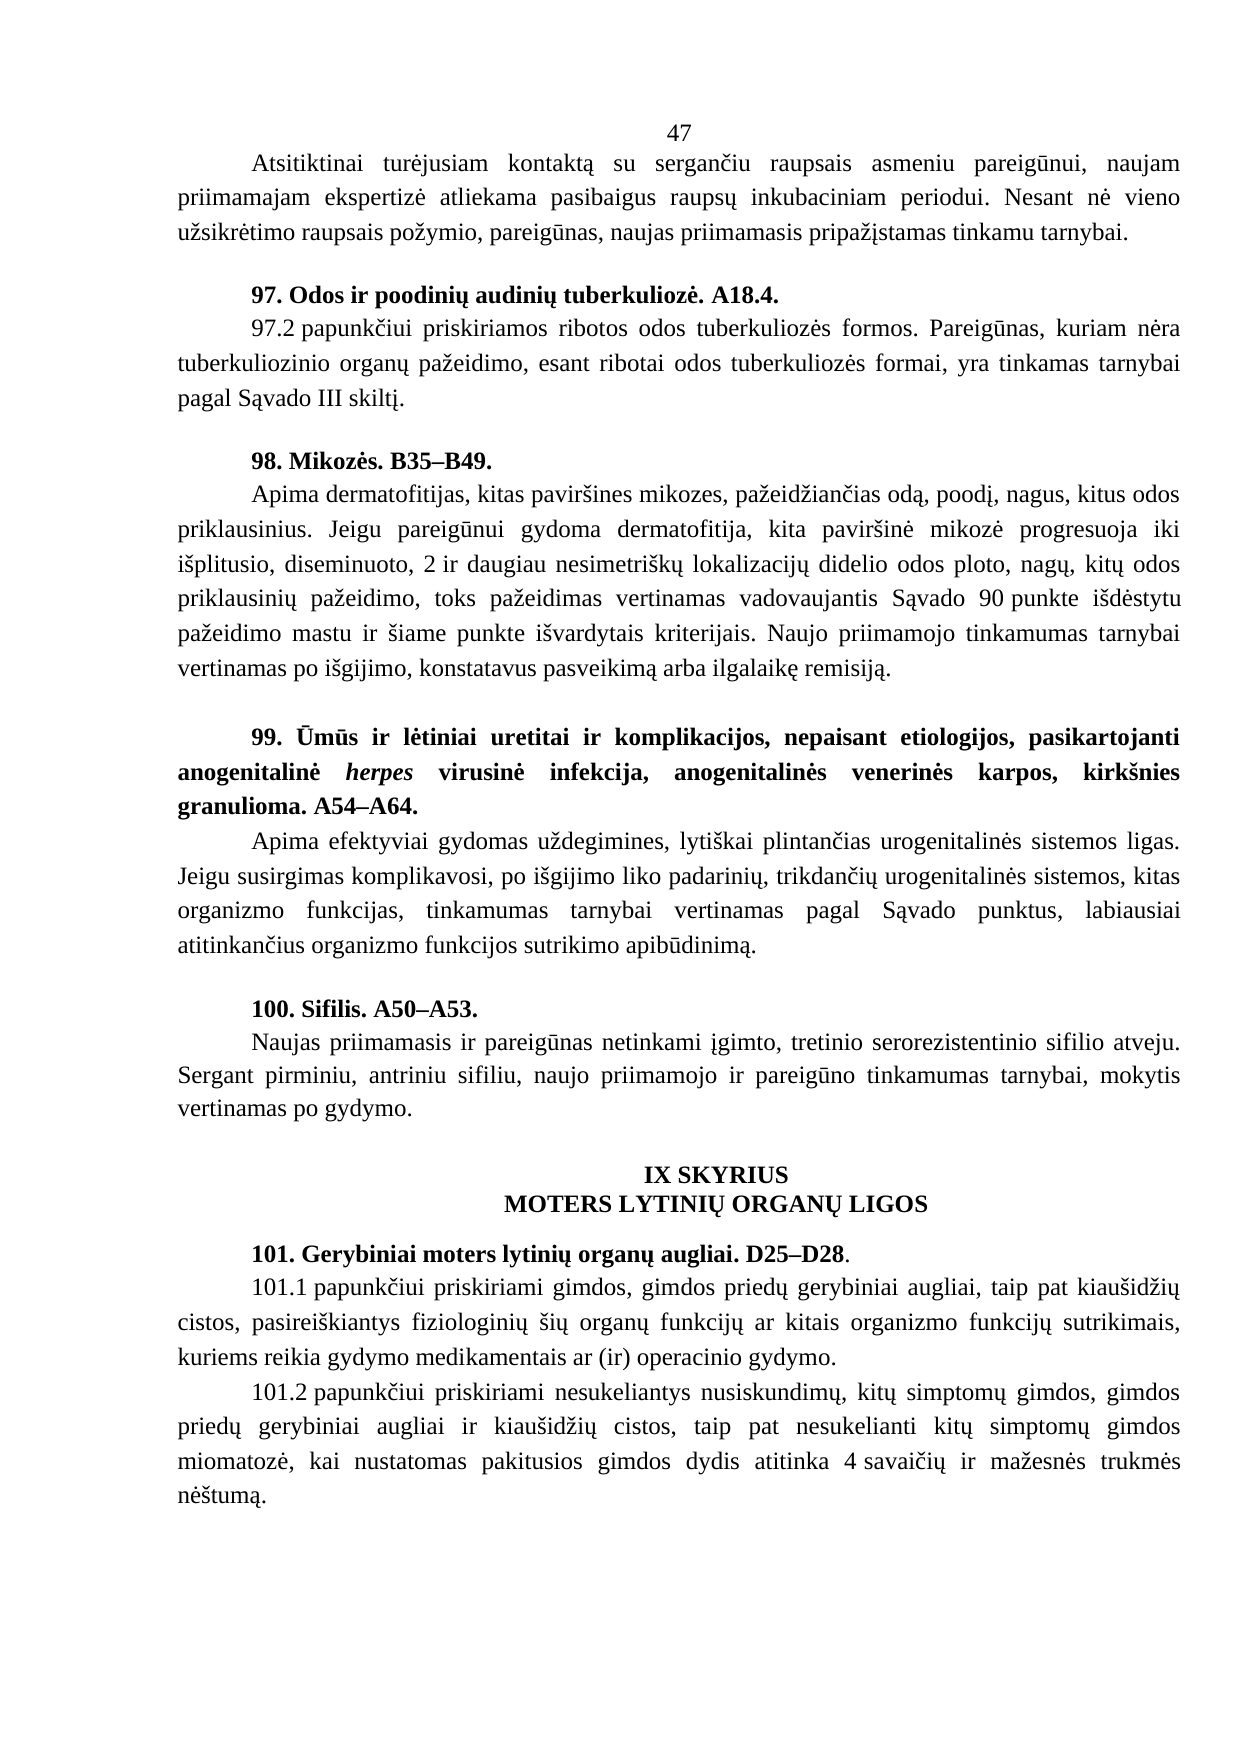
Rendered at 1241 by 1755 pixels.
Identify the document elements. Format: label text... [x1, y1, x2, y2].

text 97.2 papunkčiui priskiriamos ribotos odos tuberkuliozės formos. Pareigūnas, kuriam nėra tuberkuliozinio organų pažeidimo, esant ribotai odos tuberkuliozės formai, yra tinkamas tarnybai pagal Sąvado III skiltį. [177, 313, 1181, 412]
text MOTERS LYTINIŲ ORGANŲ LIGOS [177, 1189, 1181, 1218]
text 101. Gerybiniai moters lytinių organų augliai. D25–D28. [177, 1239, 1181, 1268]
text 97. Odos ir poodinių audinių tuberkuliozė. A18.4. [177, 280, 1181, 309]
text 98. Mikozės. B35–B49. [177, 446, 1181, 475]
text Atsitiktinai turėjusiam kontaktą su sergančiu raupsais asmeniu pareigūnui, naujam priimamajam ekspertizė atliekama pasibaigus raupsų inkubaciniam periodui. Nesant nė vieno užsikrėtimo raupsais požymio, pareigūnas, naujas priimamasis pripažįstamas tinkamu tarnybai. [177, 148, 1181, 246]
text 100. Sifilis. A50–A53. [177, 994, 1181, 1022]
text Apima efektyviai gydomas uždegimines, lytiškai plintančias urogenitalinės sistemos ligas. Jeigu susirgimas komplikavosi, po išgijimo liko padarinių, trikdančių urogenitalinės sistemos, kitas organizmo funkcijas, tinkamumas tarnybai vertinamas pagal Sąvado punktus, labiausiai atitinkančius organizmo funkcijos sutrikimo apibūdinimą. [177, 826, 1181, 959]
text 101.2 papunkčiui priskiriami nesukeliantys nusiskundimų, kitų simptomų gimdos, gimdos priedų gerybiniai augliai ir kiaušidžių cistos, taip pat nesukelianti kitų simptomų gimdos miomatozė, kai nustatomas pakitusios gimdos dydis atitinka 4 savaičių ir mažesnės trukmės nėštumą. [177, 1377, 1181, 1509]
text Naujas priimamasis ir pareigūnas netinkami įgimto, tretinio serorezistentinio sifilio atveju. Sergant pirminiu, antriniu sifiliu, naujo priimamojo ir pareigūno tinkamumas tarnybai, mokytis vertinamas po gydymo. [177, 1027, 1181, 1121]
text Apima dermatofitijas, kitas paviršines mikozes, pažeidžiančias odą, poodį, nagus, kitus odos priklausinius. Jeigu pareigūnui gydoma dermatofitija, kita paviršinė mikozė progresuoja iki išplitusio, diseminuoto, 2 ir daugiau nesimetriškų lokalizacijų didelio odos ploto, nagų, kitų odos priklausinių pažeidimo, toks pažeidimas vertinamas vadovaujantis Sąvado 90 punkte išdėstytu pažeidimo mastu ir šiame punkte išvardytais kriterijais. Naujo priimamojo tinkamumas tarnybai vertinamas po išgijimo, konstatavus pasveikimą arba ilgalaikę remisiją. [177, 479, 1181, 681]
text IX SKYRIUS [177, 1160, 1181, 1189]
text 101.1 papunkčiui priskiriami gimdos, gimdos priedų gerybiniai augliai, taip pat kiaušidžių cistos, pasireiškiantys fiziologinių šių organų funkcijų ar kitais organizmo funkcijų sutrikimais, kuriems reikia gydymo medikamentais ar (ir) operacinio gydymo. [177, 1272, 1181, 1371]
text 99. Ūmūs ir lėtiniai uretitai ir komplikacijos, nepaisant etiologijos, pasikartojanti anogenitalinė herpes virusinė infekcija, anogenitalinės venerinės karpos, kirkšnies granulioma. A54–A64. [177, 722, 1181, 820]
